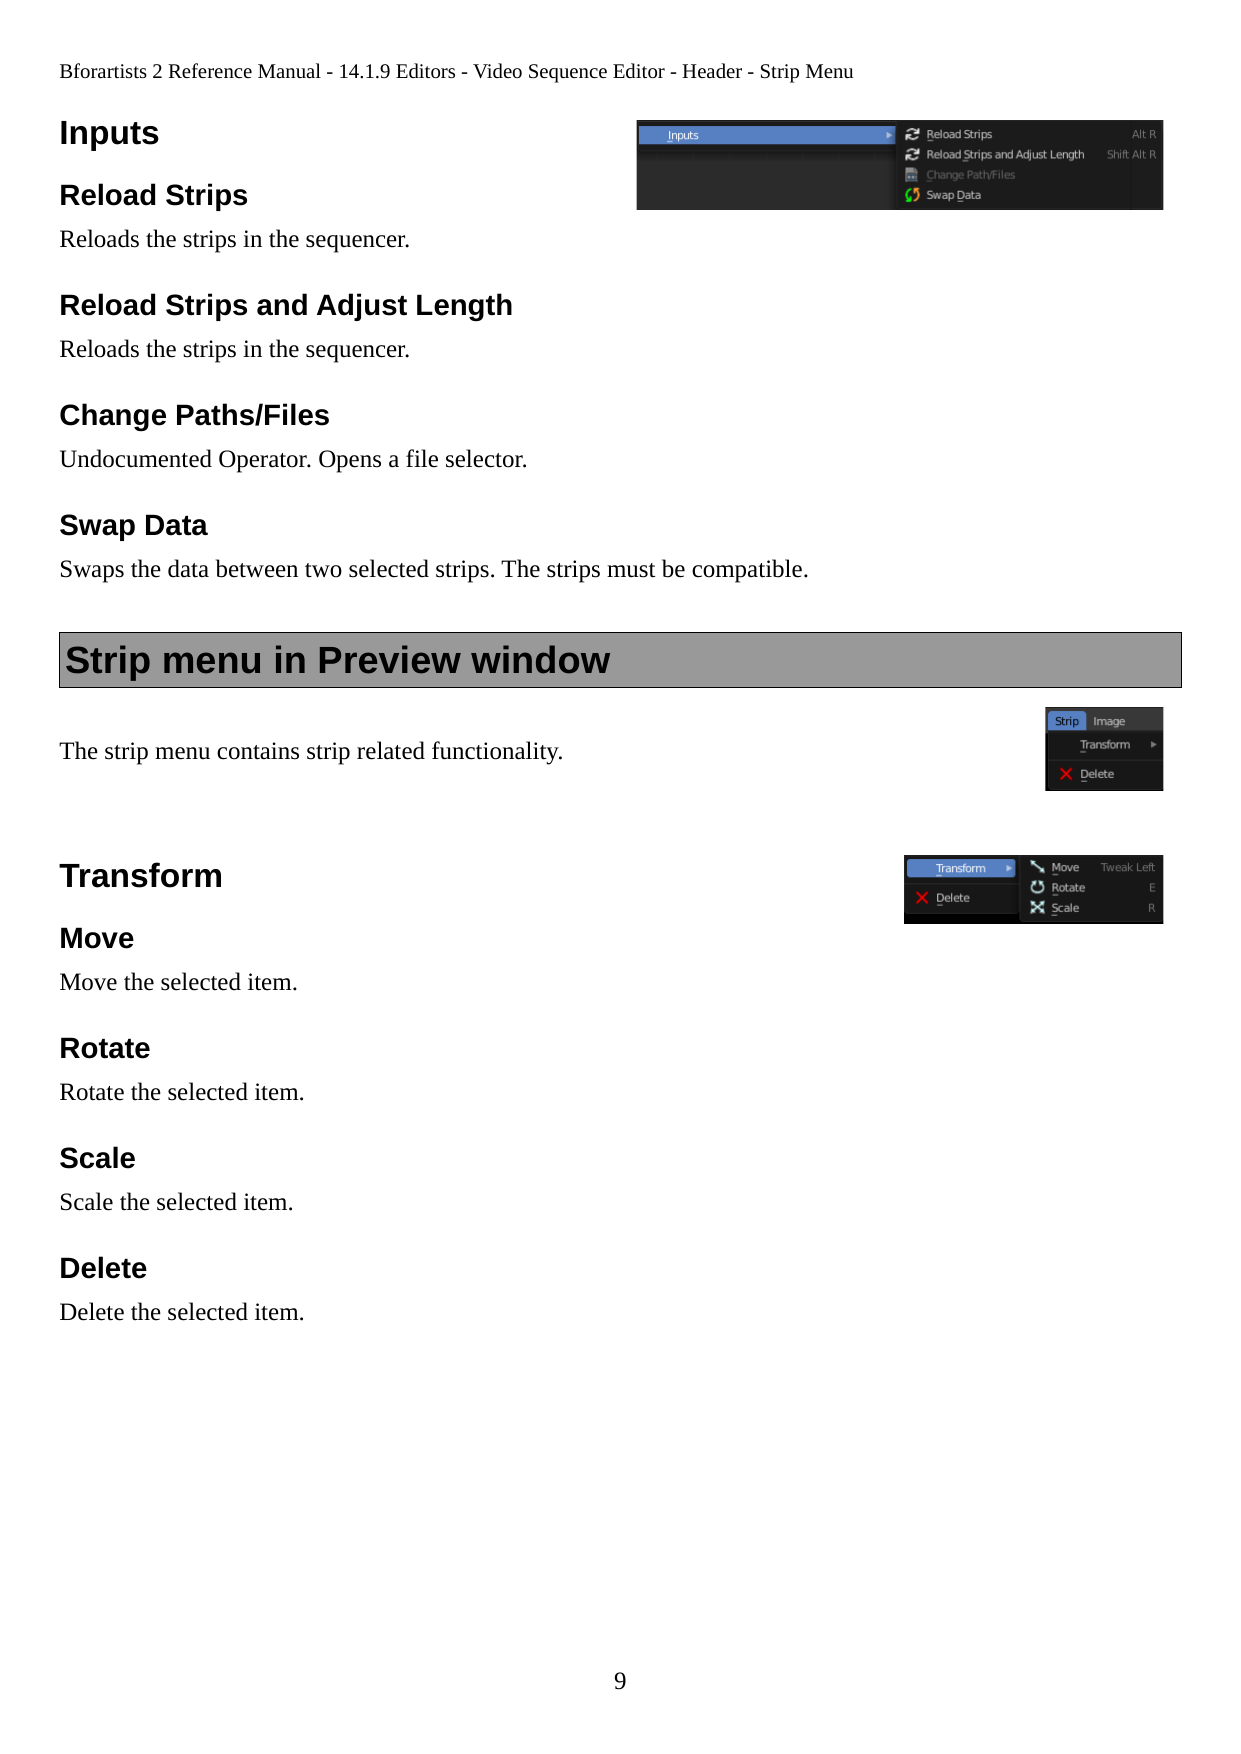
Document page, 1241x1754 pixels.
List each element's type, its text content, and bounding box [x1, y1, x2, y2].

picture [636, 120, 1164, 210]
text Undocumented Operator. Opens a file selector. [59, 444, 1181, 473]
table_header Strip menu in Preview window [60, 633, 1181, 687]
text Delete the selected item. [59, 1297, 1181, 1326]
text Scale the selected item. [59, 1187, 1181, 1216]
subtitle [1164, 855, 1181, 894]
subtitle Delete [59, 1251, 1181, 1284]
text The strip menu contains strip related functionality. [59, 736, 1045, 765]
subtitle Swap Data [59, 508, 1181, 542]
text Reloads the strips in the sequencer. [59, 334, 1181, 363]
subtitle Move [59, 921, 1181, 955]
subtitle Inputs [59, 113, 1181, 151]
subtitle Reload Strips and Adjust Length [59, 288, 1181, 322]
text Rotate the selected item. [59, 1077, 1181, 1106]
subtitle Change Paths/Files [59, 398, 1181, 432]
picture [1045, 707, 1164, 791]
subtitle Reload Strips [59, 178, 1181, 212]
text Reloads the strips in the sequencer. [59, 224, 1181, 253]
picture [904, 855, 1164, 924]
text Move the selected item. [59, 967, 1181, 996]
subtitle Transform [59, 855, 904, 894]
subtitle Scale [59, 1141, 1181, 1175]
subtitle Rotate [59, 1031, 1181, 1065]
text Swaps the data between two selected strips. The strips must be compatible. [59, 554, 1181, 583]
